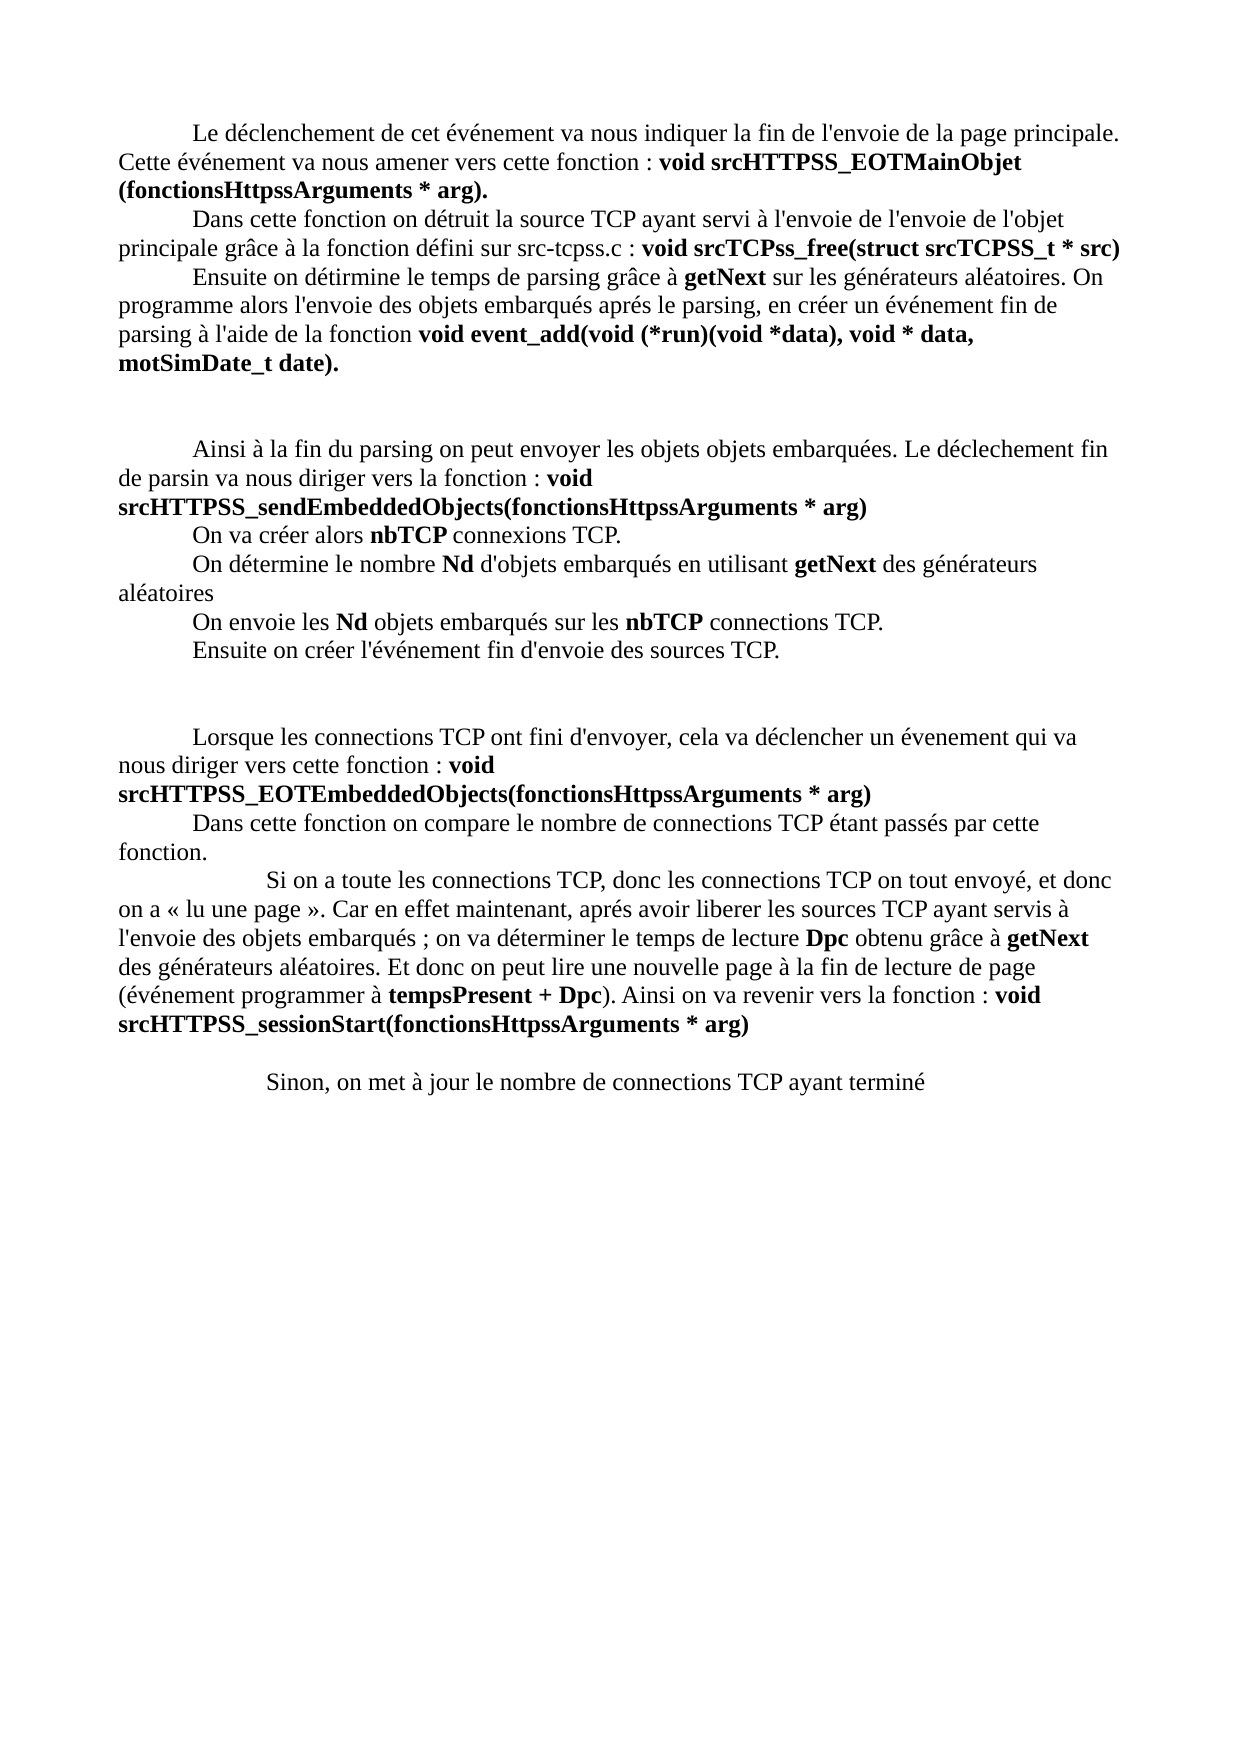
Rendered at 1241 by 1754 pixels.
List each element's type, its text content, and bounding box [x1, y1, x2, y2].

text Ainsi à la fin du parsing on peut envoyer les objets objets embarquées. Le déclechement fin de parsin va nous diriger vers la fonction : void srcHTTPSS_sendEmbeddedObjects(fonctionsHttpssArguments * arg) [118, 434, 1122, 521]
text Sinon, on met à jour le nombre de connections TCP ayant terminé [118, 1067, 1122, 1096]
text Si on a toute les connections TCP, donc les connections TCP on tout envoyé, et donc on a « lu une page ». Car en effet maintenant, aprés avoir liberer les sources TCP ayant servis à l'envoie des objets embarqués ; on va déterminer le temps de lecture Dpc obtenu grâce à getNext des générateurs aléatoires. Et donc on peut lire une nouvelle page à la fin de lecture de page (événement programmer à tempsPresent + Dpc). Ainsi on va revenir vers la fonction : void srcHTTPSS_sessionStart(fonctionsHttpssArguments * arg) [118, 866, 1122, 1038]
text On va créer alors nbTCP connexions TCP. [118, 521, 1122, 549]
text Le déclenchement de cet événement va nous indiquer la fin de l'envoie de la page principale. Cette événement va nous amener vers cette fonction : void srcHTTPSS_EOTMainObjet (fonctionsHttpssArguments * arg). [118, 118, 1122, 204]
text Ensuite on créer l'événement fin d'envoie des sources TCP. [118, 636, 1122, 664]
text Lorsque les connections TCP ont fini d'envoyer, cela va déclencher un évenement qui va nous diriger vers cette fonction : void srcHTTPSS_EOTEmbeddedObjects(fonctionsHttpssArguments * arg) [118, 722, 1122, 808]
text Ensuite on détirmine le temps de parsing grâce à getNext sur les générateurs aléatoires. On programme alors l'envoie des objets embarqués aprés le parsing, en créer un événement fin de parsing à l'aide de la fonction void event_add(void (*run)(void *data), void * data, motSimDate_t date). [118, 262, 1122, 377]
text On détermine le nombre Nd d'objets embarqués en utilisant getNext des générateurs aléatoires [118, 549, 1122, 607]
text On envoie les Nd objets embarqués sur les nbTCP connections TCP. [118, 607, 1122, 636]
text Dans cette fonction on détruit la source TCP ayant servi à l'envoie de l'envoie de l'objet principale grâce à la fonction défini sur src-tcpss.c : void srcTCPss_free(struct srcTCPSS_t * src) [118, 204, 1122, 262]
text Dans cette fonction on compare le nombre de connections TCP étant passés par cette fonction. [118, 808, 1122, 866]
